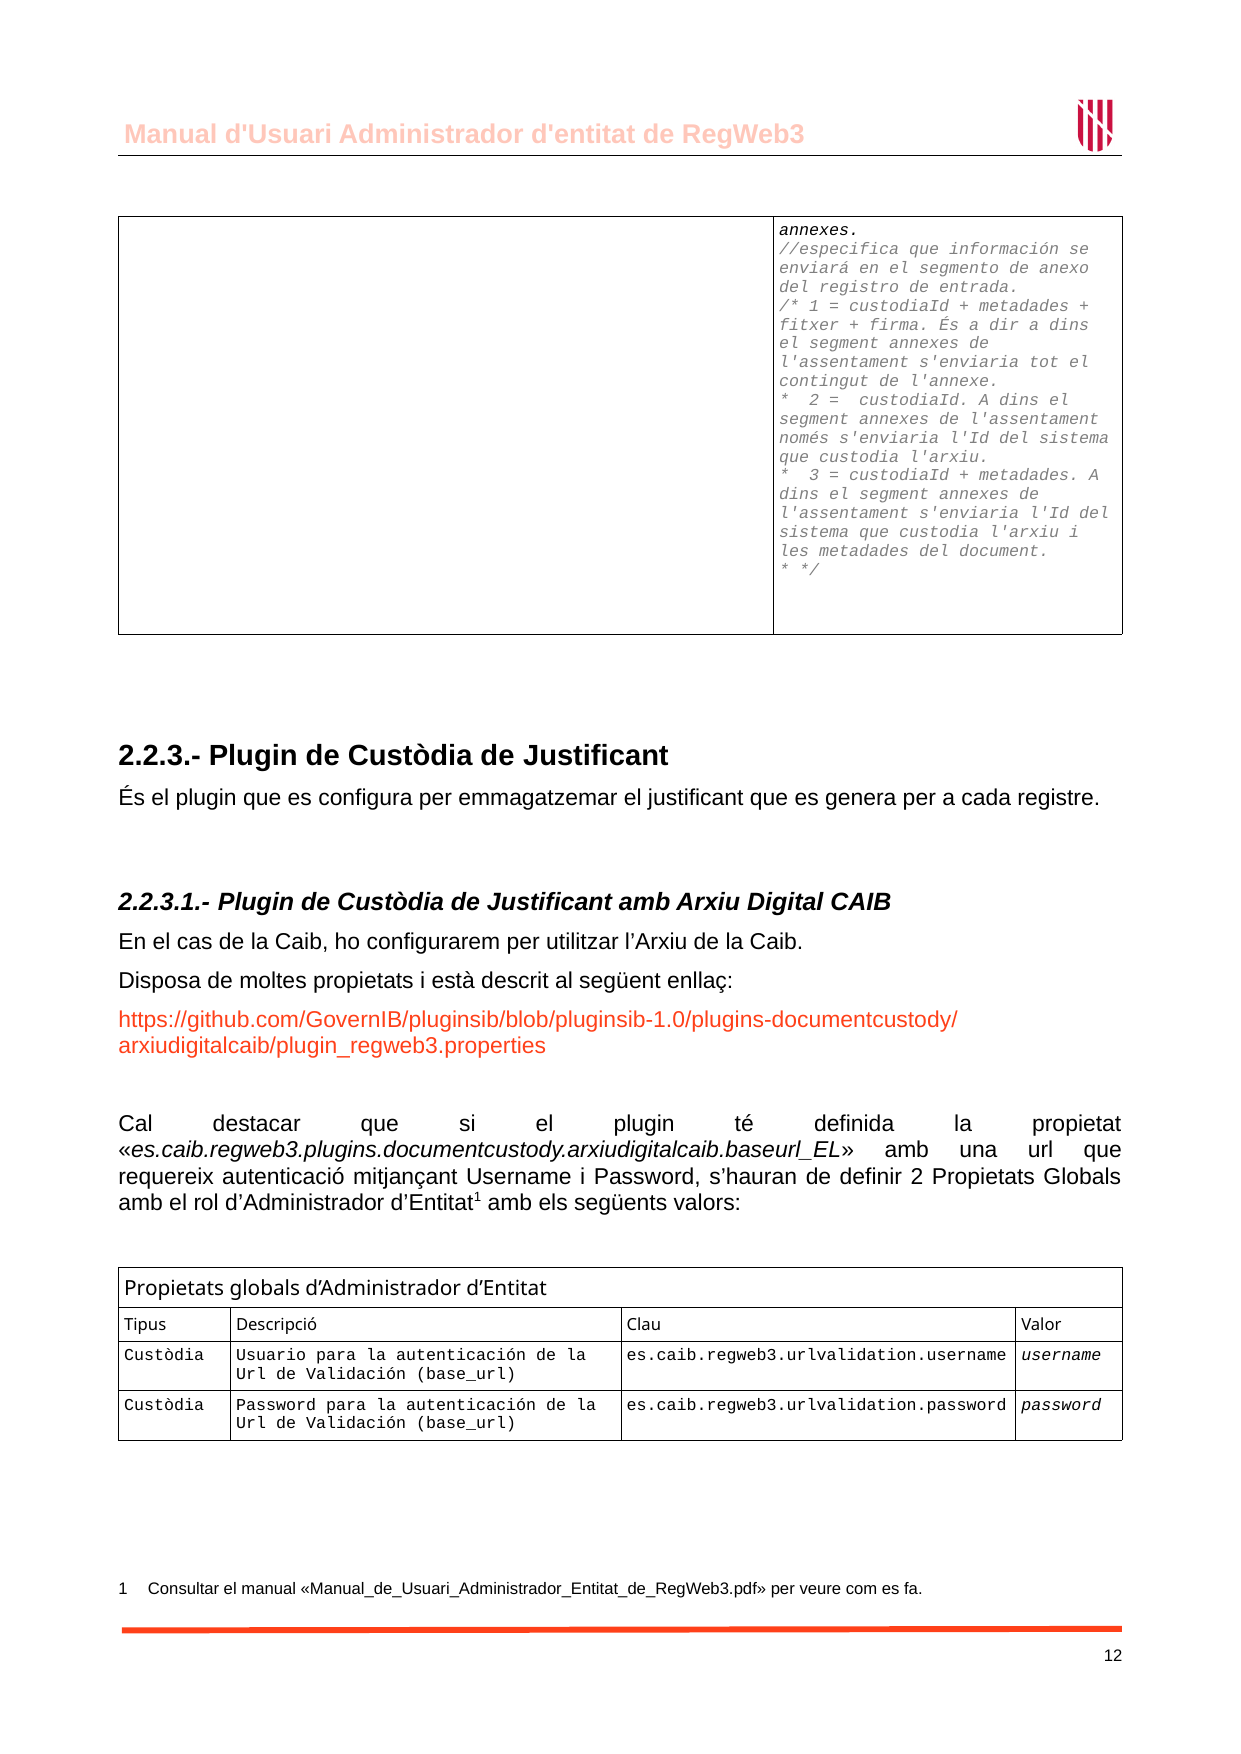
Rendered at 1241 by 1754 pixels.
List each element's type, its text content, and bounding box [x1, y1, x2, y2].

text Consultar el manual «Manual_de_Usuari_Administrador_Entitat_de_RegWeb3.pdf» per veure com es fa. [118, 1578, 1122, 1598]
table_cell es.caib.regweb3.urlvalidation.username [622, 1342, 1015, 1390]
text En el cas de la Caib, ho configurarem per utilitzar l’Arxiu de la Caib. [118, 928, 1122, 955]
subtitle Plugin de Custòdia de Justificant [118, 738, 1122, 772]
picture [1075, 97, 1115, 153]
text Cal destacar que si el plugin té definida la propietat «es.caib.regweb3.plugins.documentcustody.arxiudigitalcaib.baseurl_EL» amb una url que requereix autenticació mitjançant Username i Password, s’hauran de definir 2 Propietats Globals amb el rol d’Administrador d’Entitat amb els següents valors: [118, 1110, 1122, 1216]
table_cell Tipus [119, 1308, 230, 1341]
table_cell Password para la autenticación de la Url de Validación (base_url) [231, 1391, 621, 1440]
table_cell Custòdia [119, 1342, 230, 1390]
text És el plugin que es configura per emmagatzemar el justificant que es genera per a cada registre. [118, 784, 1122, 811]
table_cell Valor [1016, 1308, 1122, 1341]
table_cell Custòdia [119, 1391, 230, 1440]
table_cell Descripció [231, 1308, 621, 1341]
table_cell Usuario para la autenticación de la Url de Validación (base_url) [231, 1342, 621, 1390]
table_header Propietats globals d’Administrador d’Entitat [119, 1268, 1122, 1307]
table_cell es.caib.regweb3.urlvalidation.password [622, 1391, 1015, 1440]
table_cell Clau [622, 1308, 1015, 1341]
table_cell password [1016, 1391, 1122, 1440]
text https://github.com/GovernIB/pluginsib/blob/pluginsib-1.0/plugins-documentcustody/arxiudigitalcaib/plugin_regweb3.properties [118, 1006, 1122, 1059]
table_cell username [1016, 1342, 1122, 1390]
table_cell annexes. //especifica que información se enviará en el segmento de anexo del registro de entrada. /* 1 = custodiaId + metadades + fitxer + firma. És a dir a dins el segment annexes de l'assentament s'enviaria tot el contingut de l'annexe. * 2 = custodiaId. A dins el segment annexes de l'assentament només s'enviaria l'Id del sistema que custodia l'arxiu. * 3 = custodiaId + metadades. A dins el segment annexes de l'assentament s'enviaria l'Id del sistema que custodia l'arxiu i les metadades del document. * */ [774, 217, 1122, 634]
text Disposa de moltes propietats i està descrit al següent enllaç: [118, 967, 1122, 993]
table_cell [119, 217, 773, 634]
subtitle Plugin de Custòdia de Justificant amb Arxiu Digital CAIB [118, 887, 1122, 916]
